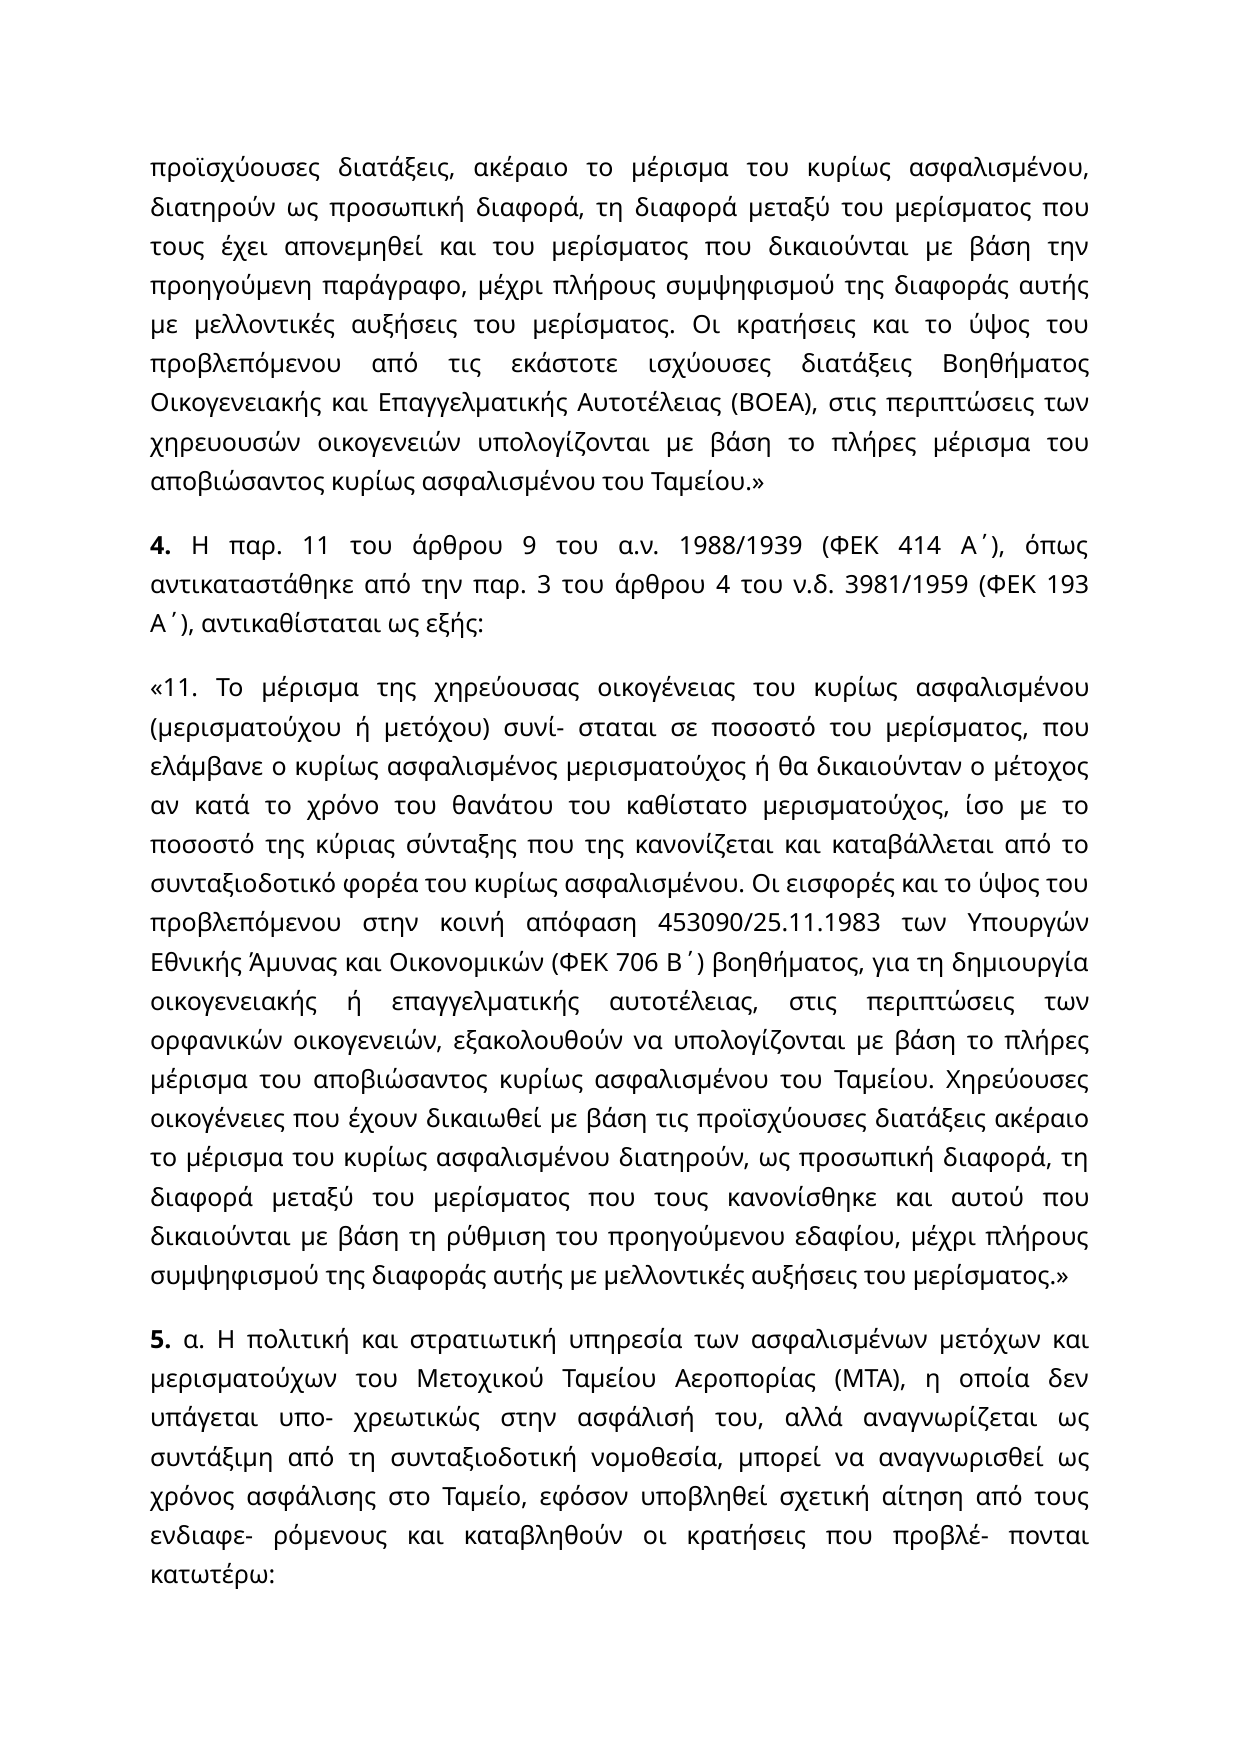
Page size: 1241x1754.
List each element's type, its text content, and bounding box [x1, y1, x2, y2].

text 4. Η παρ. 11 του άρθρου 9 του α.ν. 1988/1939 (ΦΕΚ 414 Α΄), όπως αντικαταστάθηκε από την παρ. 3 του άρθρου 4 του ν.δ. 3981/1959 (ΦΕΚ 193 Α΄), αντικαθίσταται ως εξής: [150, 527, 1090, 640]
text 5. α. Η πολιτική και στρατιωτική υπηρεσία των ασφαλισμένων μετόχων και μερισματούχων του Μετοχικού Ταμείου Αεροπορίας (ΜΤΑ), η οποία δεν υπάγεται υπο- χρεωτικώς στην ασφάλισή του, αλλά αναγνωρίζεται ως συντάξιμη από τη συνταξιοδοτική νομοθεσία, μπορεί να αναγνωρισθεί ως χρόνος ασφάλισης στο Ταμείο, εφόσον υποβληθεί σχετική αίτηση από τους ενδιαφε- ρόμενους και καταβληθούν οι κρατήσεις που προβλέ- πονται κατωτέρω: [150, 1322, 1090, 1591]
text «11. Το μέρισμα της χηρεύουσας οικογένειας του κυρίως ασφαλισμένου (μερισματούχου ή μετόχου) συνί- σταται σε ποσοστό του μερίσματος, που ελάμβανε ο κυρίως ασφαλισμένος μερισματούχος ή θα δικαιούνταν ο μέτοχος αν κατά το χρόνο του θανάτου του καθίστατο μερισματούχος, ίσο με το ποσοστό της κύριας σύνταξης που της κανονίζεται και καταβάλλεται από το συνταξιοδοτικό φορέα του κυρίως ασφαλισμένου. Οι εισφορές και το ύψος του προβλεπόμενου στην κοινή απόφαση 453090/25.11.1983 των Υπουργών Εθνικής Άμυνας και Οικονομικών (ΦΕΚ 706 Β΄) βοηθήματος, για τη δημιουργία οικογενειακής ή επαγγελματικής αυτοτέλειας, στις περιπτώσεις των ορφανικών οικογενειών, εξακολουθούν να υπολογίζονται με βάση το πλήρες μέρισμα του αποβιώσαντος κυρίως ασφαλισμένου του Ταμείου. Χηρεύουσες οικογένειες που έχουν δικαιωθεί με βάση τις προϊσχύουσες διατάξεις ακέραιο το μέρισμα του κυρίως ασφαλισμένου διατηρούν, ως προσωπική διαφορά, τη διαφορά μεταξύ του μερίσματος που τους κανονίσθηκε και αυτού που δικαιούνται με βάση τη ρύθμιση του προηγούμενου εδαφίου, μέχρι πλήρους συμψηφισμού της διαφοράς αυτής με μελλοντικές αυξήσεις του μερίσματος.» [150, 670, 1090, 1292]
text προϊσχύουσες διατάξεις, ακέραιο το μέρισμα του κυρίως ασφαλισμένου, διατηρούν ως προσωπική διαφορά, τη διαφορά μεταξύ του μερίσματος που τους έχει απονεμηθεί και του μερίσματος που δικαιούνται με βάση την προηγούμενη παράγραφο, μέχρι πλήρους συμψηφισμού της διαφοράς αυτής με μελλοντικές αυξήσεις του μερίσματος. Οι κρατήσεις και το ύψος του προβλεπόμενου από τις εκάστοτε ισχύουσες διατάξεις Βοηθήματος Οικογενειακής και Επαγγελματικής Αυτοτέλειας (ΒΟΕΑ), στις περιπτώσεις των χηρευουσών οικογενειών υπολογίζονται με βάση το πλήρες μέρισμα του αποβιώσαντος κυρίως ασφαλισμένου του Ταμείου.» [150, 150, 1090, 497]
